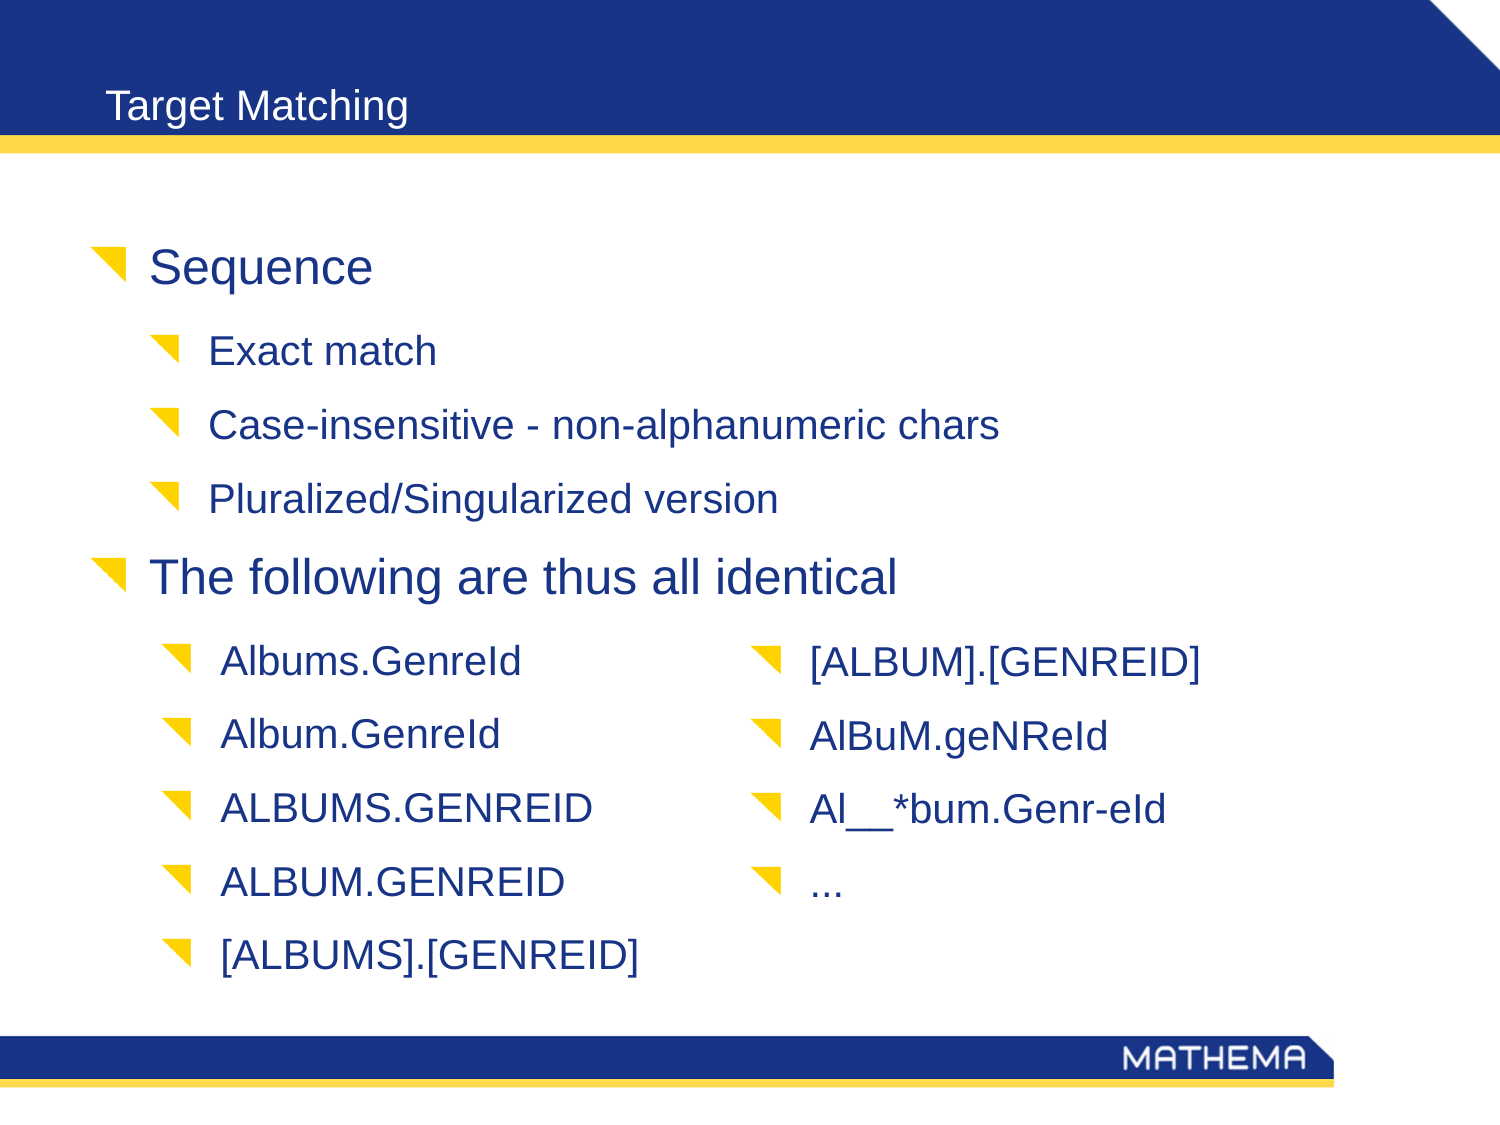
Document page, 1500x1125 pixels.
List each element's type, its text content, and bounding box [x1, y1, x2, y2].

title Target Matching [75, 9, 1426, 198]
list [ALBUM].[GENREID] AlBuM.geNReId Al__*bum.Genr-eId ... [676, 970, 1371, 1052]
list Albums.GenreId Album.GenreId ALBUMS.GENREID ALBUM.GENREID [ALBUMS].[GENREID] [87, 970, 676, 1049]
list Sequence Exact match Case-insensitive - non-alphanumeric chars Pluralized/Singularized version The following are thus all identical [75, 227, 1426, 970]
picture [0, 0, 1500, 1125]
